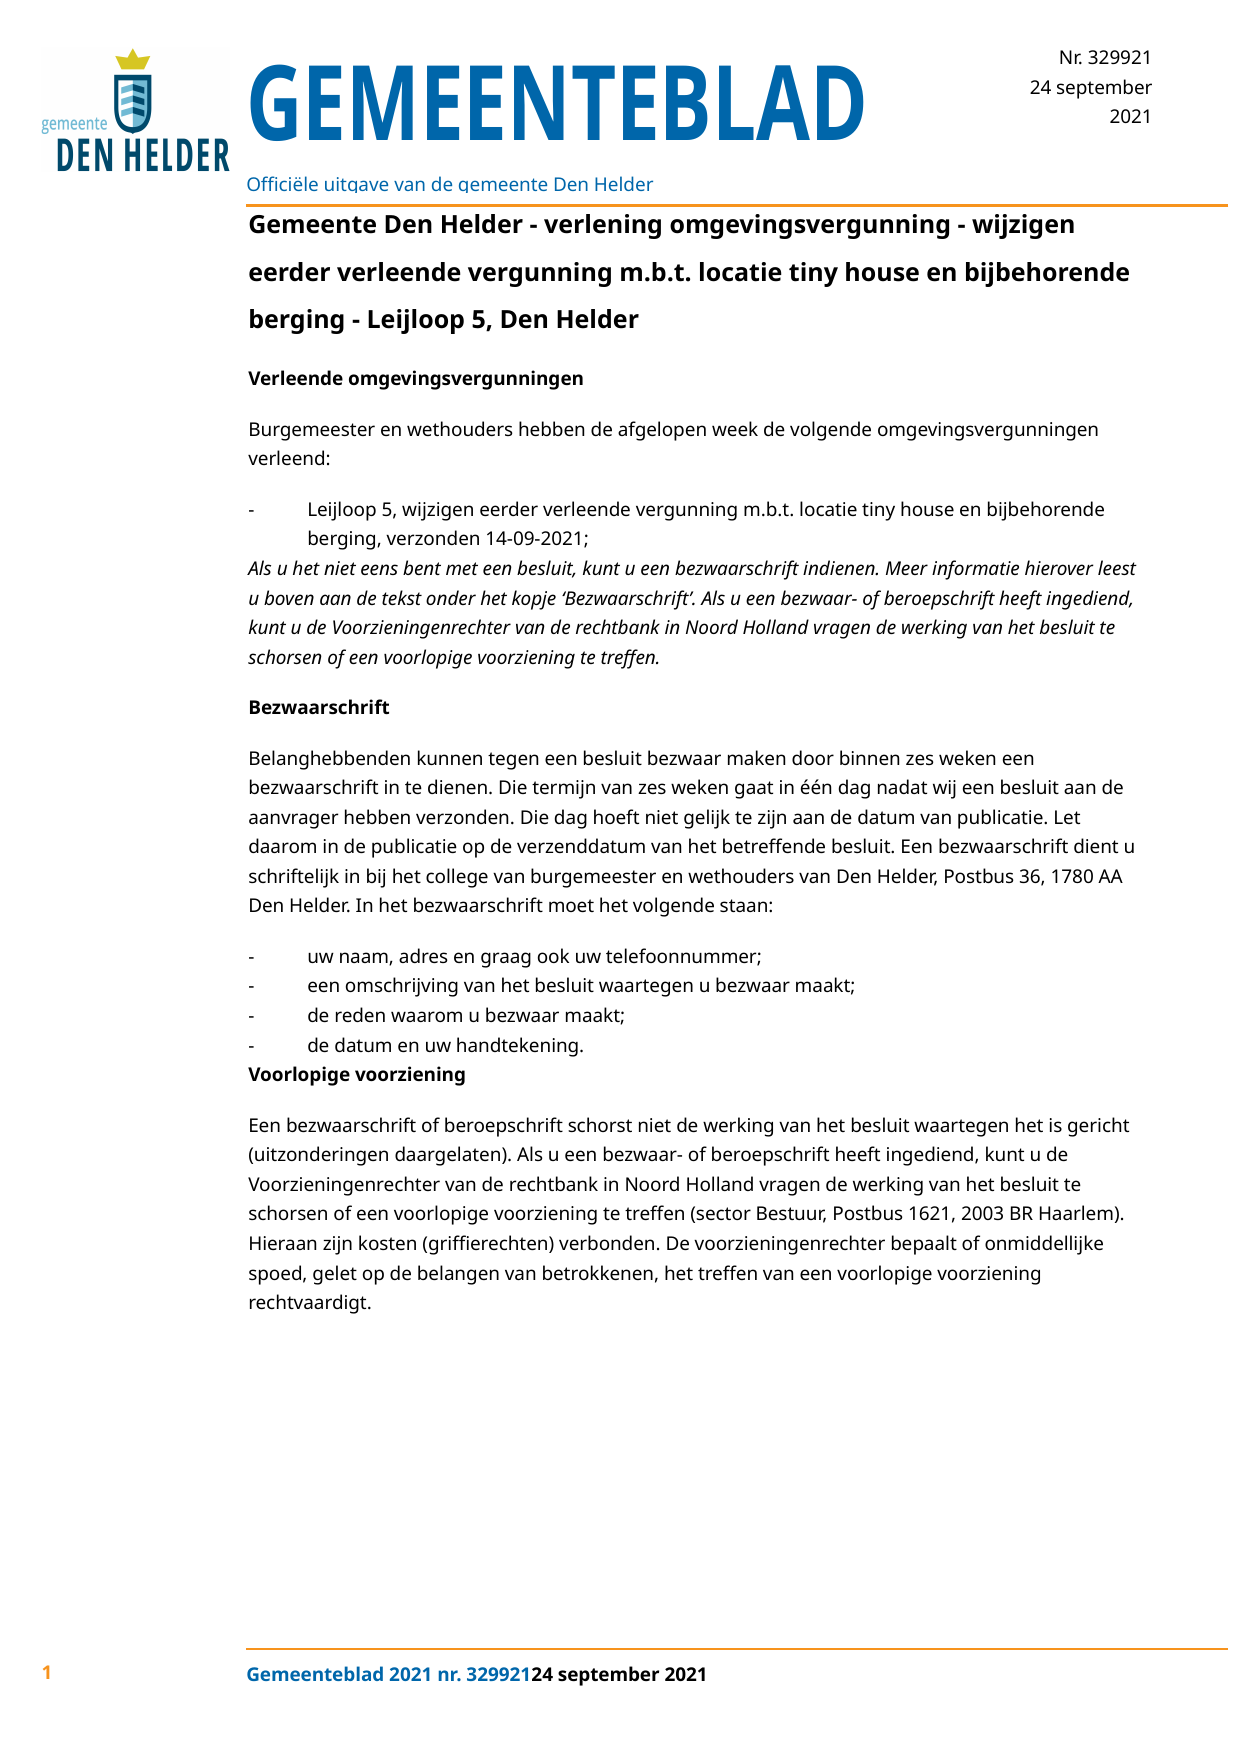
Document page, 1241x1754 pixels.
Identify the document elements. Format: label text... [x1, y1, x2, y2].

text Verleende omgevingsvergunningen [248, 366, 1152, 391]
picture [182, 144, 187, 165]
picture [41, 47, 231, 172]
list uw naam, adres en graag ook uw telefoonnummer; [248, 943, 1152, 969]
list Leijloop 5, wijzigen eerder verleende vergunning m.b.t. locatie tiny house en bijbehorende berging, verzonden 14-09-2021; [248, 496, 1152, 551]
text Burgemeester en wethouders hebben de afgelopen week de volgende omgevingsvergunningen verleend: [248, 416, 1152, 471]
list de datum en uw handtekening. [248, 1032, 1152, 1057]
text Een bezwaarschrift of beroepschrift schorst niet de werking van het besluit waartegen het is gericht (uitzonderingen daargelaten). Als u een bezwaar- of beroepschrift heeft ingediend, kunt u de Voorzieningenrechter van de rechtbank in Noord Holland vragen de werking van het besluit te schorsen of een voorlopige voorziening te treffen (sector Bestuur, Postbus 1621, 2003 BR Haarlem). Hieraan zijn kosten (griffierechten) verbonden. De voorzieningenrechter bepaalt of onmiddellijke spoed, gelet op de belangen van betrokkenen, het treffen van een voorlopige voorziening rechtvaardigt. [248, 1112, 1152, 1315]
picture [63, 144, 68, 165]
text Gemeente Den Helder - verlening omgevingsvergunning - wijzigen eerder verleende vergunning m.b.t. locatie tiny house en bijbehorende berging - Leijloop 5, Den Helder [248, 207, 1152, 336]
picture [100, 154, 106, 172]
text Belanghebbenden kunnen tegen een besluit bezwaar maken door binnen zes weken een bezwaarschrift in te dienen. Die termijn van zes weken gaat in één dag nadat wij een besluit aan de aanvrager hebben verzonden. Die dag hoeft niet gelijk te zijn aan de datum van publicatie. Let daarom in de publicatie op de verzenddatum van het betreffende besluit. Een bezwaarschrift dient u schriftelijk in bij het college van burgemeester en wethouders van Den Helder, Postbus 36, 1780 AA Den Helder. In het bezwaarschrift moet het volgende staan: [248, 745, 1152, 918]
list de reden waarom u bezwaar maakt; [248, 1002, 1152, 1028]
text Bezwaarschrift [248, 694, 1152, 720]
text Als u het niet eens bent met een besluit, kunt u een bezwaarschrift indienen. Meer informatie hierover leest u boven aan de tekst onder het kopje ‘Bezwaarschrift’. Als u een bezwaar- of beroepschrift heeft ingediend, kunt u de Voorzieningenrechter van de rechtbank in Noord Holland vragen de werking van het besluit te schorsen of een voorlopige voorziening te treffen. [248, 555, 1152, 669]
picture [130, 157, 135, 172]
picture [220, 160, 224, 172]
text Voorlopige voorziening [248, 1061, 1152, 1087]
list een omschrijving van het besluit waartegen u bezwaar maakt; [248, 973, 1152, 998]
